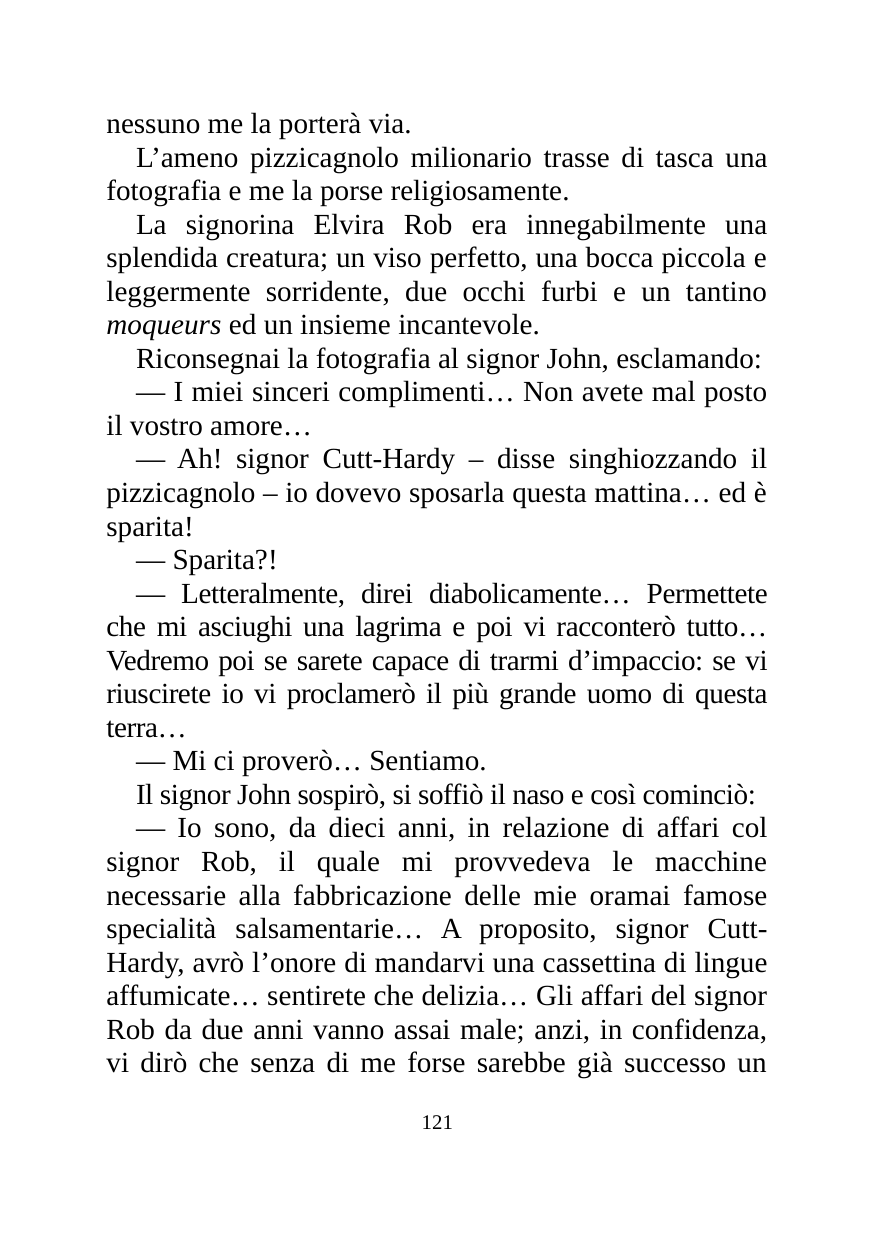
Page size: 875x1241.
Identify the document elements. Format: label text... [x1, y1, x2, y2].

text — Io sono, da dieci anni, in relazione di affari col signor Rob, il quale mi provvedeva le macchine necessarie alla fabbricazione delle mie oramai famose specialità salsamentarie… A proposito, signor Cutt-Hardy, avrò l’onore di mandarvi una cassettina di lingue affumicate… sentirete che delizia… Gli affari del signor Rob da due anni vanno assai male; anzi, in confidenza, vi dirò che senza di me forse sarebbe già successo un [106, 811, 768, 1079]
text nessuno me la porterà via. [106, 106, 768, 140]
text — Letteralmente, direi diabolicamente… Permettete che mi asciughi una lagrima e poi vi racconterò tutto… Vedremo poi se sarete capace di trarmi d’impaccio: se vi riuscirete io vi proclamerò il più grande uomo di questa terra… [106, 576, 768, 743]
text Il signor John sospirò, si soffiò il naso e così cominciò: [106, 777, 768, 811]
text Riconsegnai la fotografia al signor John, esclamando: [106, 341, 768, 374]
text L’ameno pizzicagnolo milionario trasse di tasca una fotografia e me la porse religiosamente. [106, 140, 768, 207]
text — I miei sinceri complimenti… Non avete mal posto il vostro amore… [106, 374, 768, 442]
text — Ah! signor Cutt-Hardy – disse singhiozzando il pizzicagnolo – io dovevo sposarla questa mattina… ed è sparita! [106, 442, 768, 542]
text — Mi ci proverò… Sentiamo. [106, 743, 768, 777]
text — Sparita?! [106, 542, 768, 576]
text La signorina Elvira Rob era innegabilmente una splendida creatura; un viso perfetto, una bocca piccola e leggermente sorridente, due occhi furbi e un tantino moqueurs ed un insieme incantevole. [106, 207, 768, 341]
